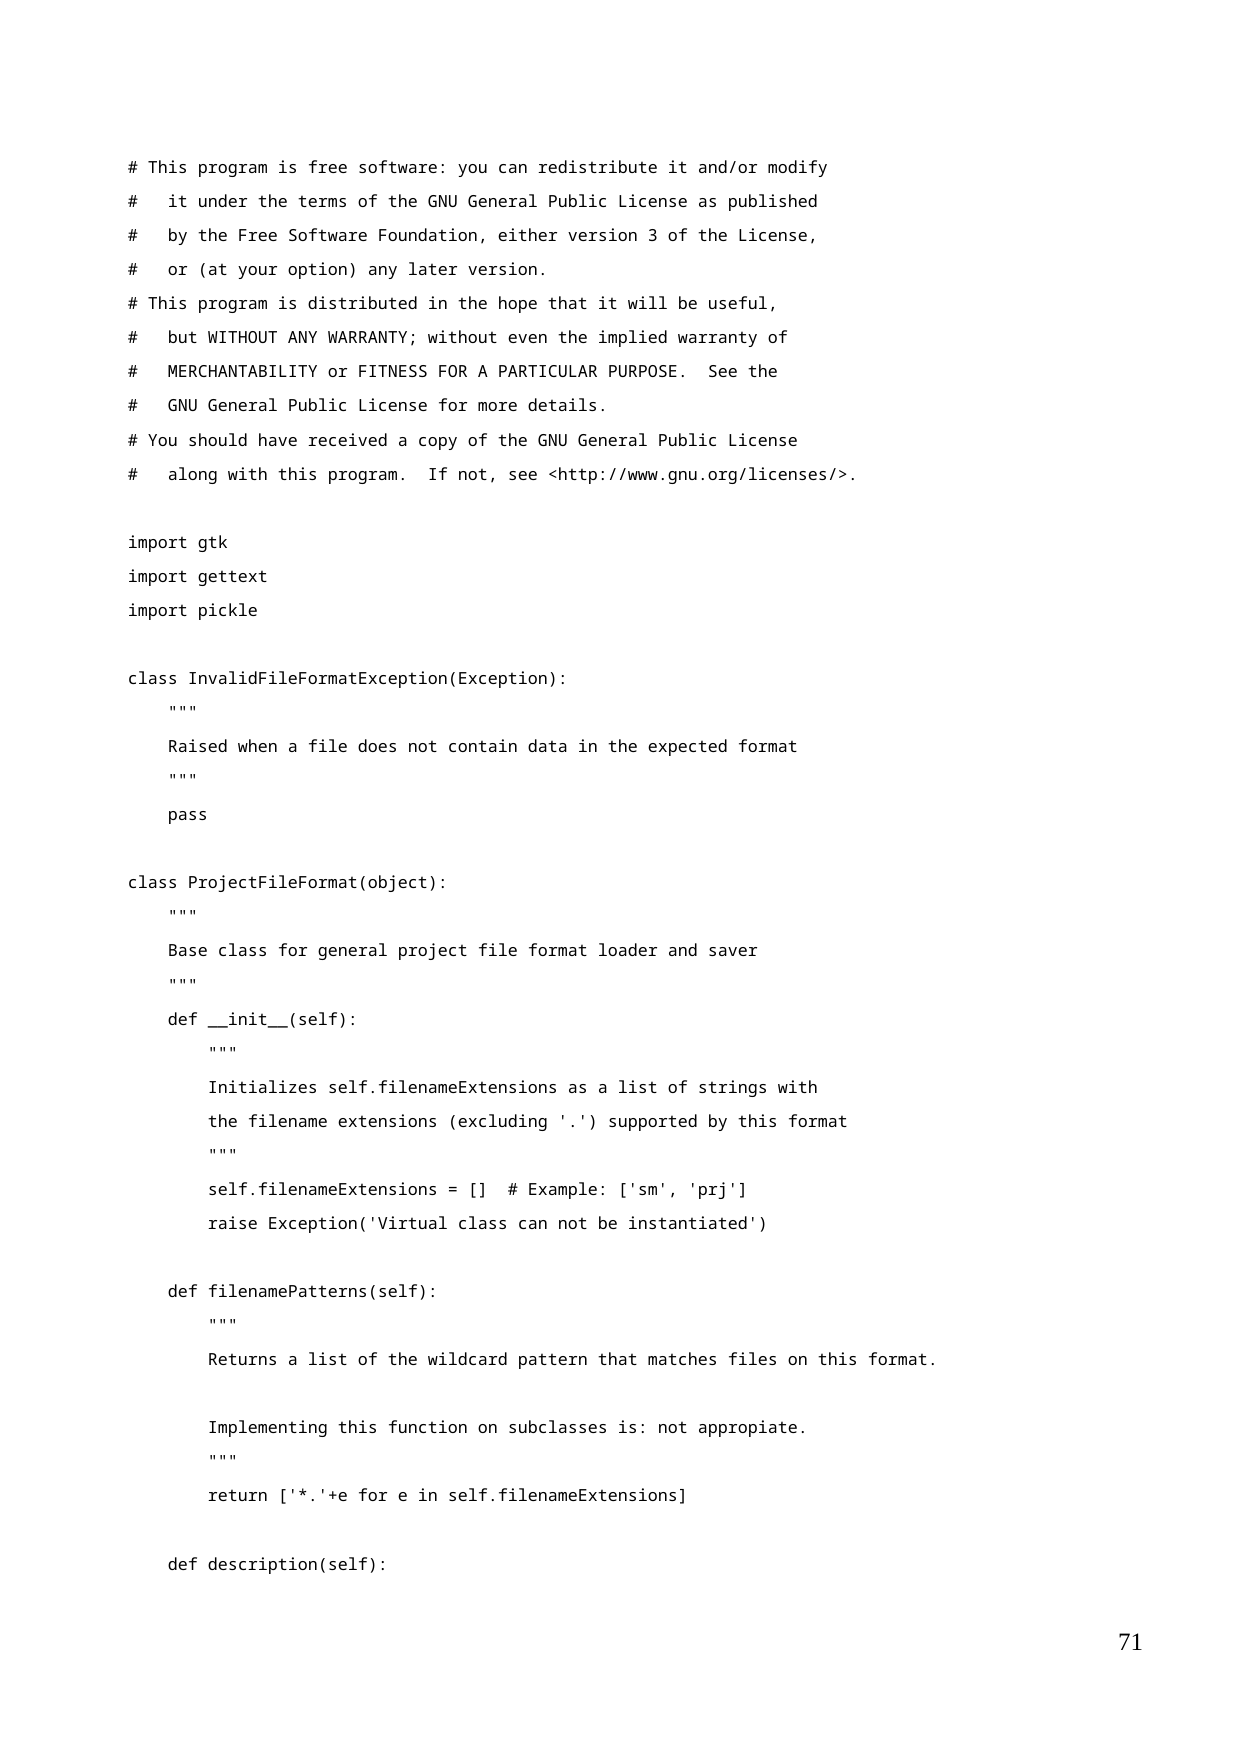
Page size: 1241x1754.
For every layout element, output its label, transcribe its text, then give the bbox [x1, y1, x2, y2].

text return ['*.'+e for e in self.filenameExtensions] [128, 1484, 1143, 1507]
text """ [128, 973, 1143, 996]
text the filename extensions (excluding '.') supported by this format [128, 1109, 1143, 1132]
text # along with this program. If not, see <http://www.gnu.org/licenses/>. [128, 462, 1143, 485]
text raise Exception('Virtual class can not be instantiated') [128, 1212, 1143, 1234]
text """ [128, 769, 1143, 791]
text """ [128, 1143, 1143, 1166]
text import pickle [128, 598, 1143, 621]
text """ [128, 701, 1143, 723]
text import gtk [128, 530, 1143, 553]
text # This program is distributed in the hope that it will be useful, [128, 292, 1143, 314]
text def description(self): [128, 1552, 1143, 1575]
text Raised when a file does not contain data in the expected format [128, 735, 1143, 757]
text """ [128, 1041, 1143, 1064]
text class ProjectFileFormat(object): [128, 871, 1143, 894]
text class InvalidFileFormatException(Exception): [128, 667, 1143, 689]
text Base class for general project file format loader and saver [128, 939, 1143, 962]
text # MERCHANTABILITY or FITNESS FOR A PARTICULAR PURPOSE. See the [128, 360, 1143, 383]
text """ [128, 905, 1143, 928]
text # it under the terms of the GNU General Public License as published [128, 190, 1143, 212]
text # by the Free Software Foundation, either version 3 of the License, [128, 224, 1143, 246]
text # GNU General Public License for more details. [128, 394, 1143, 417]
text Returns a list of the wildcard pattern that matches files on this format. [128, 1348, 1143, 1371]
text """ [128, 1314, 1143, 1336]
text # but WITHOUT ANY WARRANTY; without even the implied warranty of [128, 326, 1143, 349]
text def __init__(self): [128, 1007, 1143, 1030]
text self.filenameExtensions = [] # Example: ['sm', 'prj'] [128, 1177, 1143, 1200]
text # This program is free software: you can redistribute it and/or modify [128, 156, 1143, 178]
text Implementing this function on subclasses is: not appropiate. [128, 1416, 1143, 1439]
text pass [128, 803, 1143, 826]
text """ [128, 1450, 1143, 1473]
text Initializes self.filenameExtensions as a list of strings with [128, 1075, 1143, 1098]
text # or (at your option) any later version. [128, 258, 1143, 281]
text def filenamePatterns(self): [128, 1280, 1143, 1302]
text # You should have received a copy of the GNU General Public License [128, 428, 1143, 451]
text import gettext [128, 564, 1143, 587]
